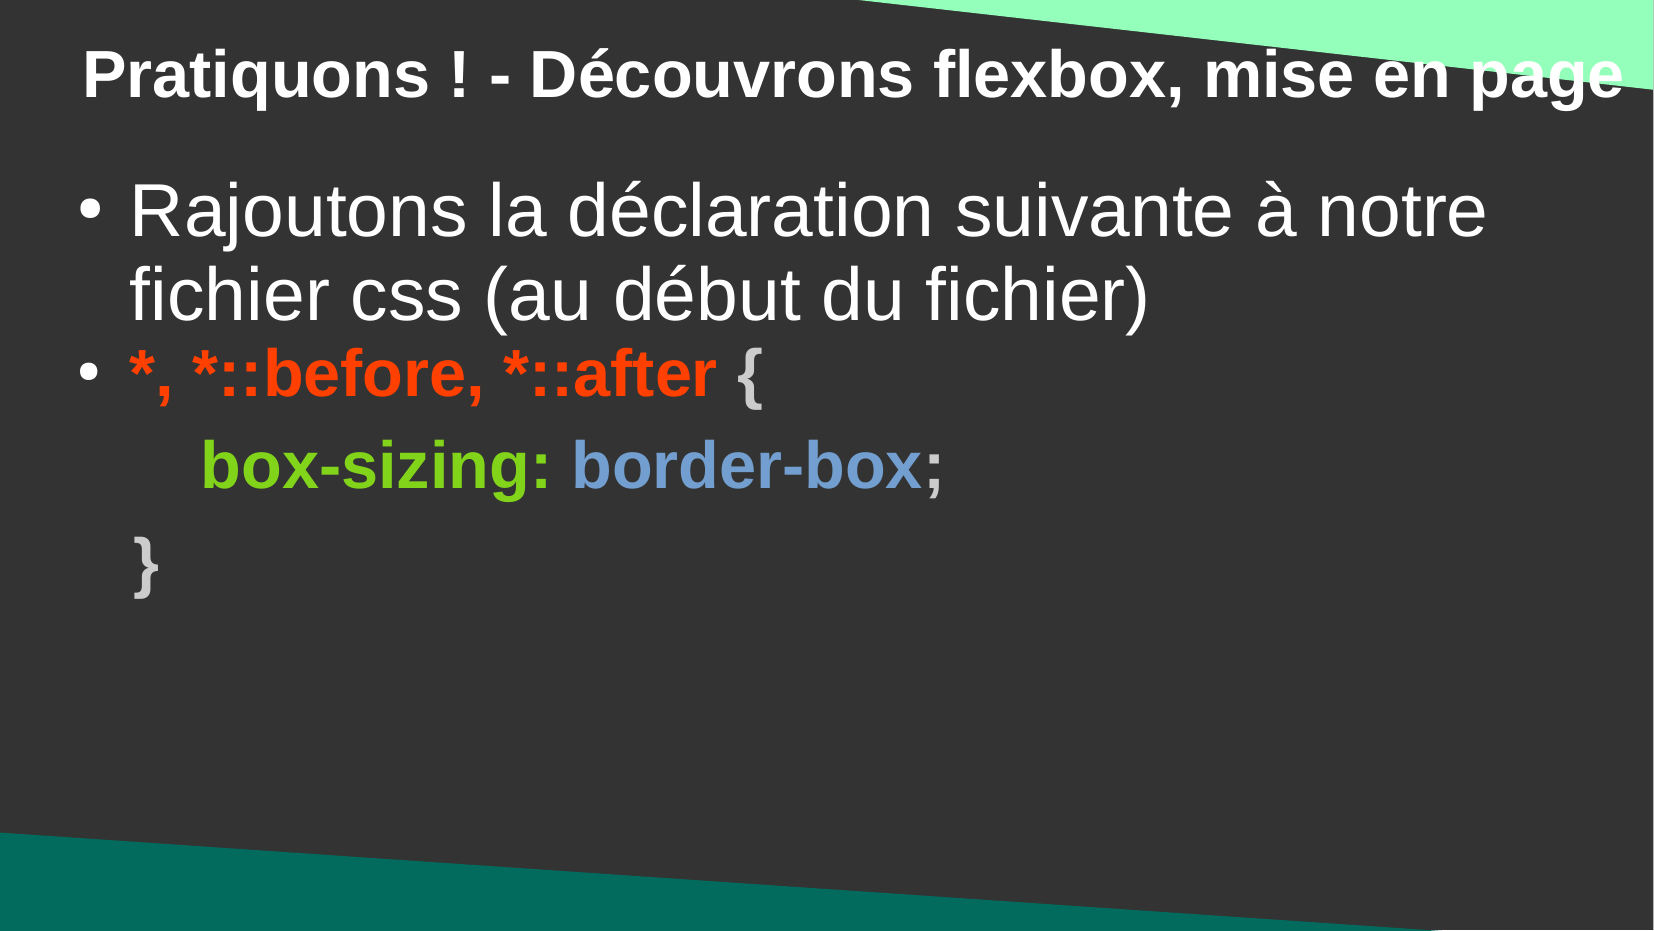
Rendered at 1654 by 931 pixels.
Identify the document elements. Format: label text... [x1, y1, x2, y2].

title Pratiquons ! - Découvrons flexbox, mise en page [82, 37, 1630, 112]
text_box [858, 0, 1654, 90]
list Rajoutons la déclaration suivante à notre fichier css (au début du fichier) *, *::before, *::after { box-sizing: border-box; } [59, 168, 1619, 762]
